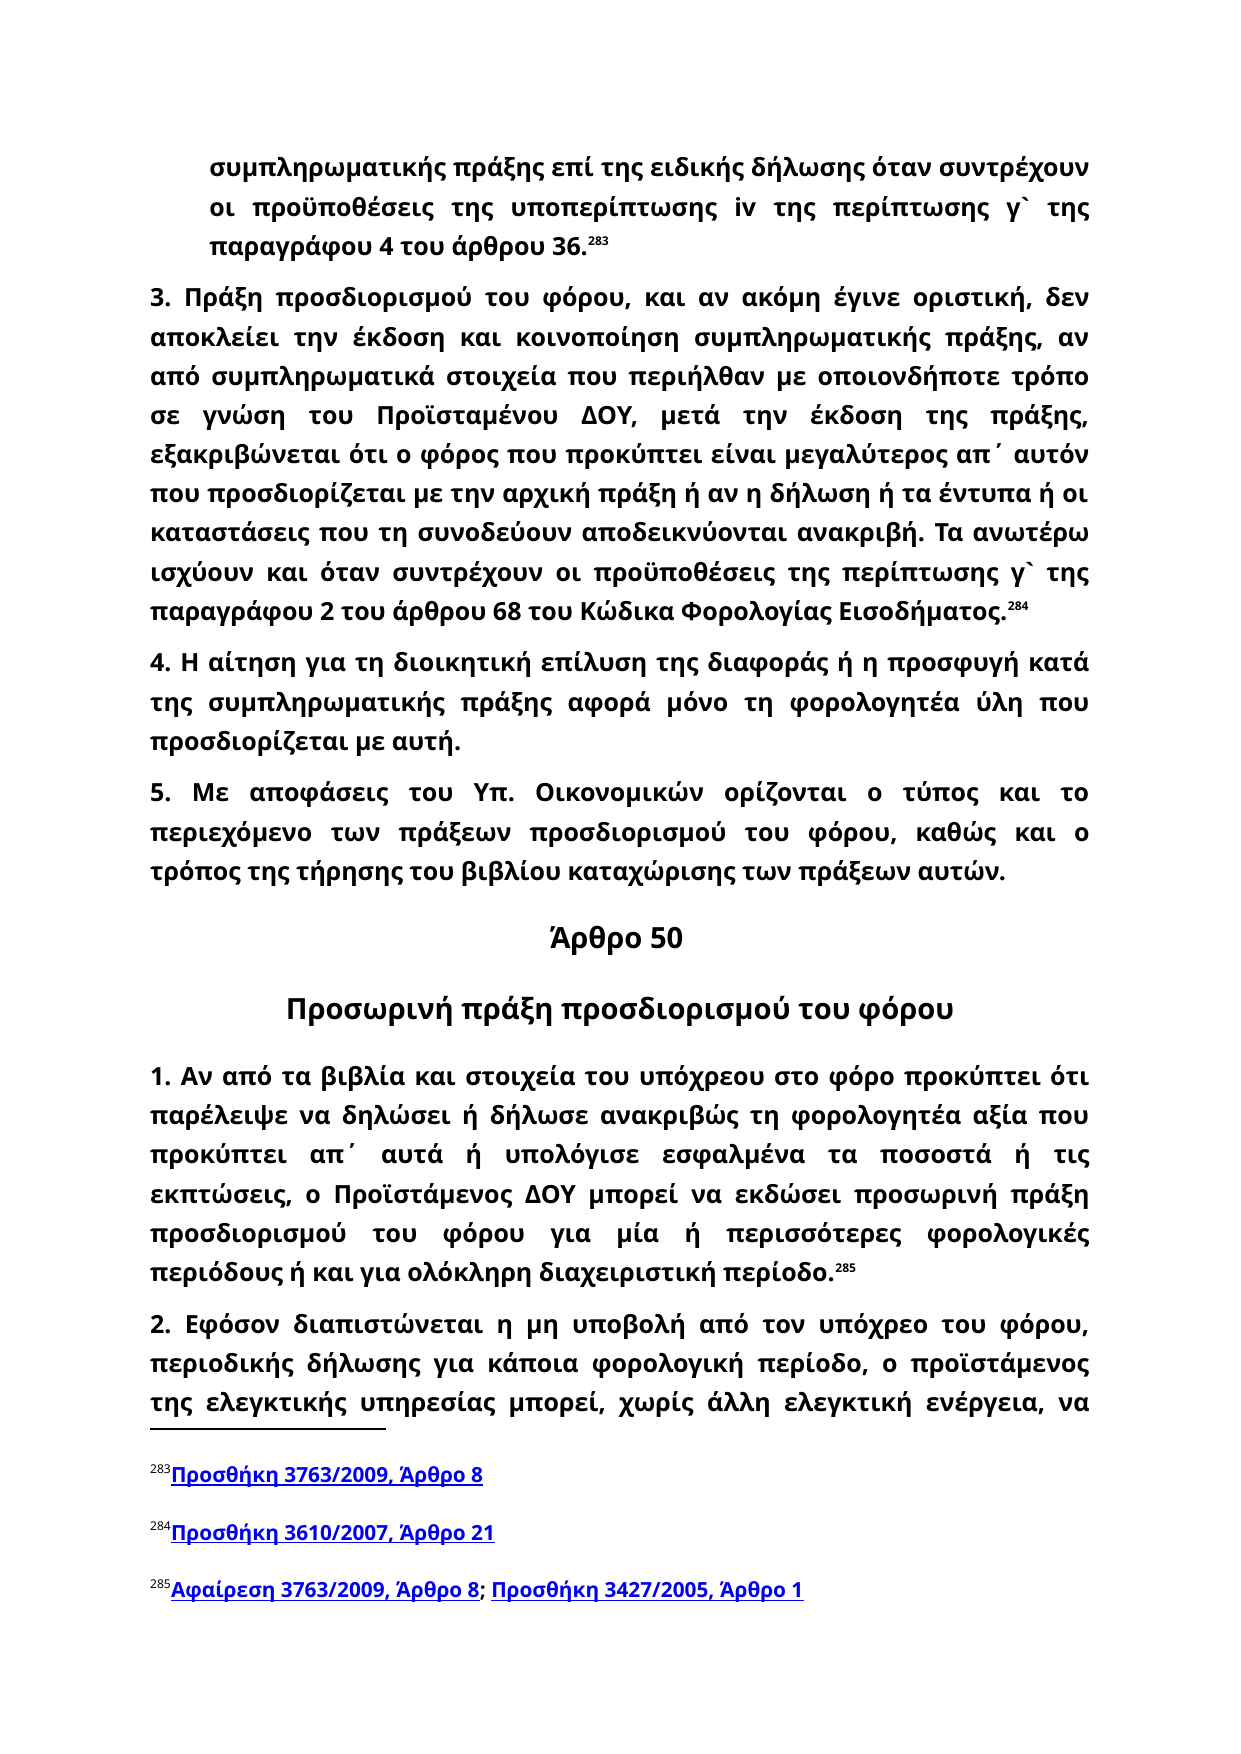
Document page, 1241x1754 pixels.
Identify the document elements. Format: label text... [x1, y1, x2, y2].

text 1. Αν από τα βιβλία και στοιχεία του υπόχρεου στο φόρο προκύπτει ότι παρέλειψε να δηλώσει ή δήλωσε ανακριβώς τη φορολογητέα αξία που προκύπτει απ΄ αυτά ή υπολόγισε εσφαλμένα τα ποσοστά ή τις εκπτώσεις, ο Προϊστάμενος ΔΟΥ μπορεί να εκδώσει προσωρινή πράξη προσδιορισμού του φόρου για μία ή περισσότερες φορολογικές περιόδους ή και για ολόκληρη διαχειριστική περίοδο. [150, 1059, 1090, 1289]
text Προσθήκη 3610/2007, Άρθρο 21 [150, 1518, 1090, 1546]
text Αφαίρεση 3763/2009, Άρθρο 8; Προσθήκη 3427/2005, Άρθρο 1 [150, 1576, 1090, 1604]
text 5. Με αποφάσεις του Υπ. Οικονομικών ορίζονται ο τύπος και το περιεχόμενο των πράξεων προσδιορισμού του φόρου, καθώς και ο τρόπος της τήρησης του βιβλίου καταχώρισης των πράξεων αυτών. [150, 775, 1090, 887]
list συμπληρωματικής πράξης επί της ειδικής δήλωσης όταν συντρέχουν οι προϋποθέσεις της υποπερίπτωσης iv της περίπτωσης γ` της παραγράφου 4 του άρθρου 36. [150, 150, 1090, 262]
text 2. Εφόσον διαπιστώνεται η μη υποβολή από τον υπόχρεο του φόρου, περιοδικής δήλωσης για κάποια φορολογική περίοδο, ο προϊστάμενος της ελεγκτικής υπηρεσίας μπορεί, χωρίς άλλη ελεγκτική ενέργεια, να [150, 1306, 1090, 1419]
text Προσθήκη 3763/2009, Άρθρο 8 [150, 1460, 1090, 1489]
text 3. Πράξη προσδιορισμού του φόρου, και αν ακόμη έγινε οριστική, δεν αποκλείει την έκδοση και κοινοποίηση συμπληρωματικής πράξης, αν από συμπληρωματικά στοιχεία που περιήλθαν με οποιονδήποτε τρόπο σε γνώση του Προϊσταμένου ΔΟΥ, μετά την έκδοση της πράξης, εξακριβώνεται ότι ο φόρος που προκύπτει είναι μεγαλύτερος απ΄ αυτόν που προσδιορίζεται με την αρχική πράξη ή αν η δήλωση ή τα έντυπα ή οι καταστάσεις που τη συνοδεύουν αποδεικνύονται ανακριβή. Τα ανωτέρω ισχύουν και όταν συντρέχουν οι προϋποθέσεις της περίπτωσης γ` της παραγράφου 2 του άρθρου 68 του Κώδικα Φορολογίας Εισοδήματος. [150, 280, 1090, 627]
subtitle Προσωρινή πράξη προσδιορισμού του φόρου [150, 988, 1090, 1028]
subtitle Άρθρο 50 [150, 917, 1090, 957]
text 4. Η αίτηση για τη διοικητική επίλυση της διαφοράς ή η προσφυγή κατά της συμπληρωματικής πράξης αφορά μόνο τη φορολογητέα ύλη που προσδιορίζεται με αυτή. [150, 645, 1090, 757]
